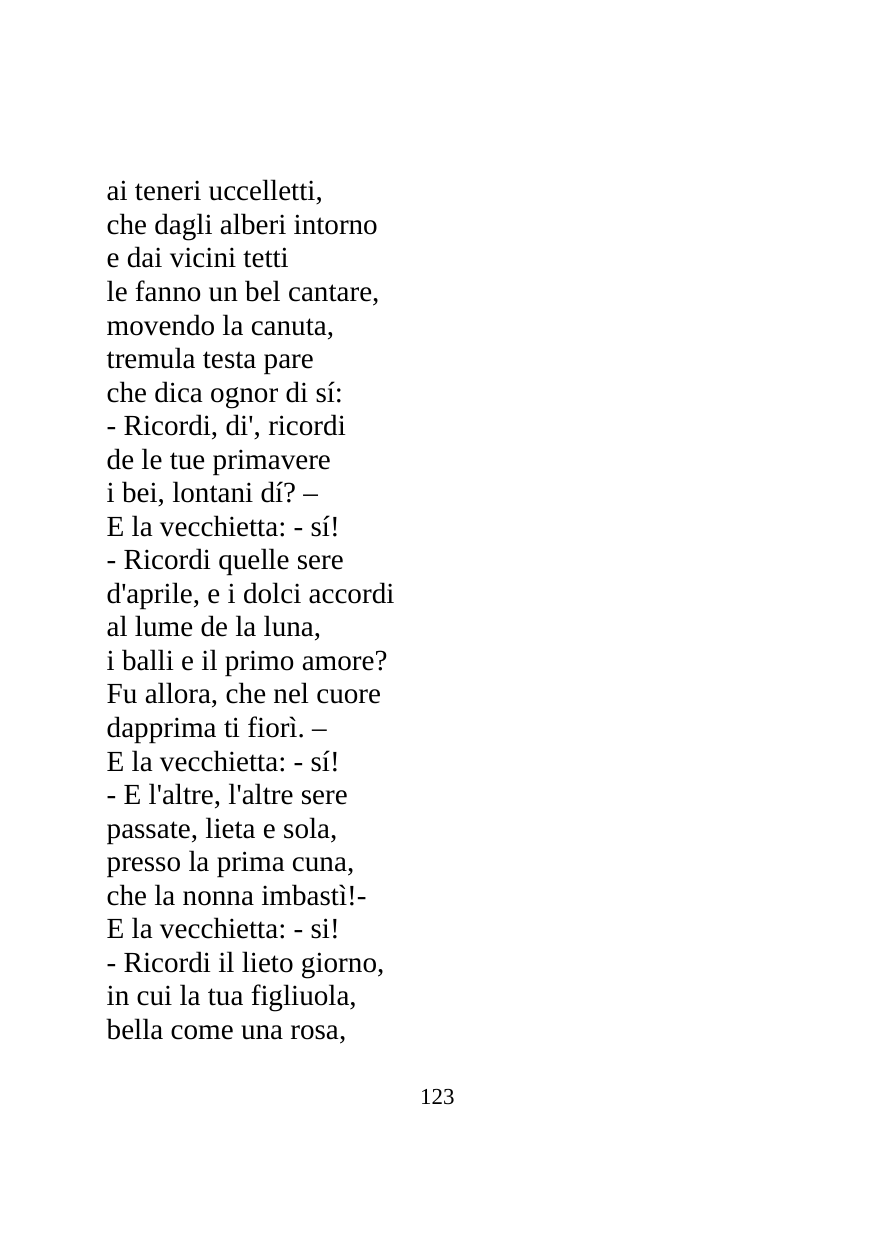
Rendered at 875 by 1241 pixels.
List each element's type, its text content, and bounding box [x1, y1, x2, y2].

text E la vecchietta: - sí! [106, 744, 768, 777]
text bella come una rosa, [106, 1012, 768, 1046]
text in cui la tua figliuola, [106, 978, 768, 1012]
text ai teneri uccelletti, [106, 173, 768, 207]
text presso la prima cuna, [106, 844, 768, 878]
text e dai vicini tetti [106, 241, 768, 274]
text che la nonna imbastì!- [106, 878, 768, 911]
text - Ricordi quelle sere [106, 542, 768, 576]
text tremula testa pare [106, 341, 768, 375]
text dapprima ti fiorì. – [106, 710, 768, 744]
text - Ricordi, di', ricordi [106, 408, 768, 442]
text le fanno un bel cantare, [106, 274, 768, 308]
text d'aprile, e i dolci accordi [106, 576, 768, 609]
text che dagli alberi intorno [106, 207, 768, 241]
text movendo la canuta, [106, 308, 768, 341]
text al lume de la luna, [106, 609, 768, 643]
text passate, lieta e sola, [106, 811, 768, 844]
text i balli e il primo amore? [106, 643, 768, 677]
text E la vecchietta: - si! [106, 911, 768, 945]
text de le tue primavere [106, 442, 768, 475]
text E la vecchietta: - sí! [106, 509, 768, 542]
text Fu allora, che nel cuore [106, 677, 768, 710]
text i bei, lontani dí? – [106, 475, 768, 509]
text che dica ognor di sí: [106, 375, 768, 408]
text - Ricordi il lieto giorno, [106, 945, 768, 978]
text - E l'altre, l'altre sere [106, 777, 768, 811]
